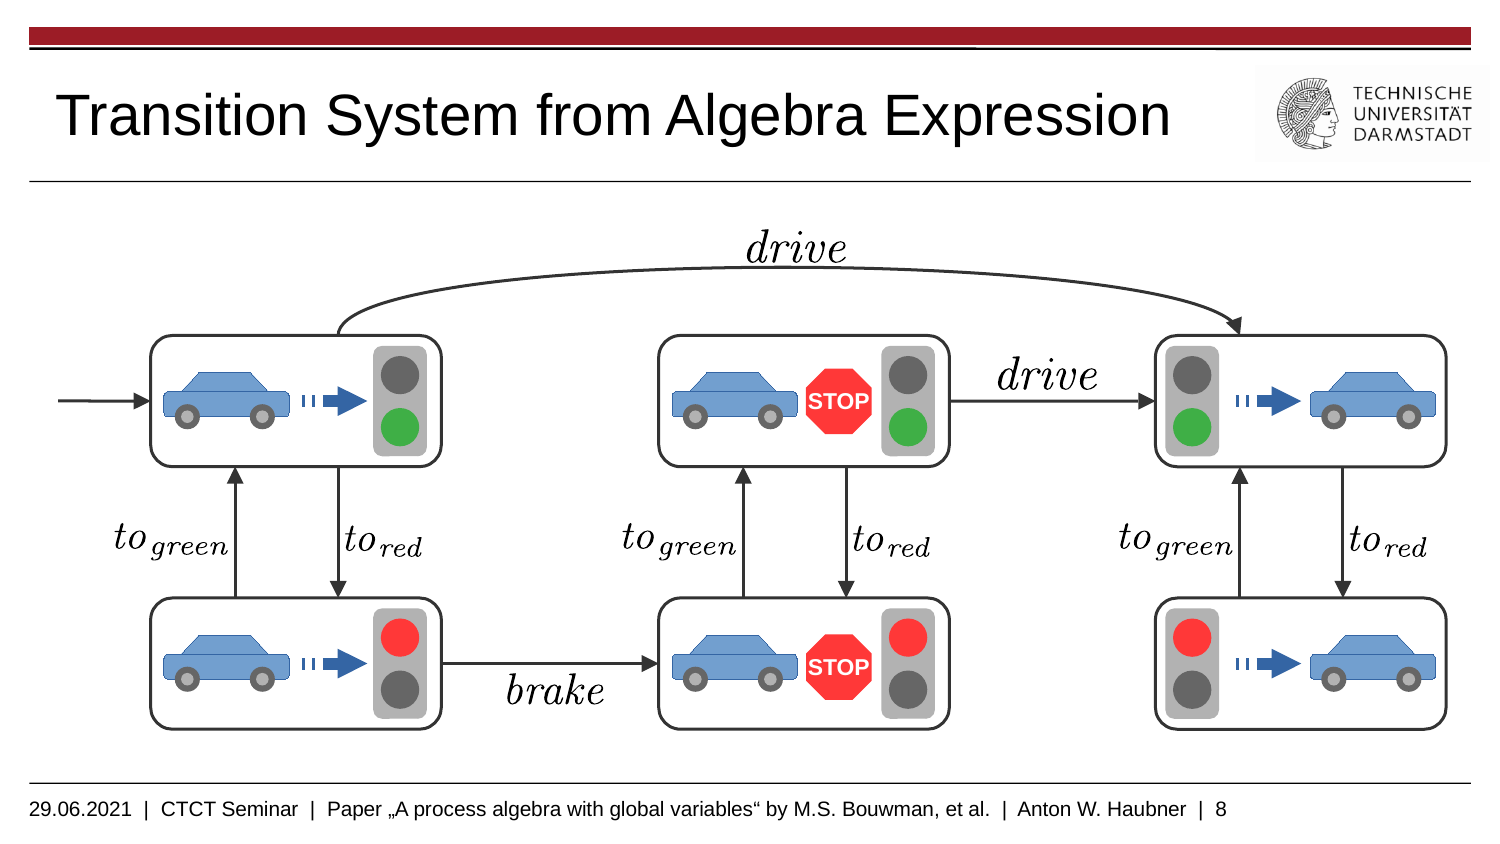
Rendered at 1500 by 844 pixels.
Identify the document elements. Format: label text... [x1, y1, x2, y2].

picture [1255, 65, 1490, 162]
text_box [373, 345, 427, 457]
text_box [814, 689, 864, 700]
text_box [163, 635, 290, 692]
text_box [672, 372, 798, 430]
text_box [407, 537, 422, 557]
text_box [814, 634, 864, 645]
text_box [373, 608, 427, 719]
text_box [1363, 532, 1380, 552]
text_box [1215, 542, 1233, 555]
text_box [852, 525, 865, 552]
text_box [997, 356, 1020, 390]
text_box [915, 537, 930, 557]
text_box [1310, 372, 1436, 430]
text_box [703, 542, 716, 555]
text_box [1165, 345, 1220, 457]
text_box [565, 673, 585, 705]
text_box [150, 542, 165, 561]
text_box [358, 532, 376, 552]
text_box [814, 368, 863, 379]
text_box [195, 542, 208, 555]
text_box [881, 608, 935, 719]
text_box [1133, 530, 1151, 549]
text_box [1349, 525, 1361, 552]
text_box [1119, 522, 1131, 549]
text_box [587, 684, 604, 705]
text_box [866, 532, 884, 552]
text_box [210, 542, 228, 555]
text_box [507, 673, 523, 705]
text_box [1056, 368, 1076, 390]
text_box [1200, 542, 1213, 555]
text_box [881, 345, 935, 457]
text_box [544, 684, 564, 705]
text_box [672, 635, 793, 692]
text_box [526, 684, 545, 705]
text_box [658, 542, 673, 561]
title Transition System from Algebra Expression [29, 63, 1199, 167]
text_box [622, 522, 635, 549]
text_box [129, 530, 146, 549]
text_box [1384, 544, 1411, 558]
text_box [828, 241, 846, 263]
text_box [1079, 368, 1097, 390]
text_box [114, 522, 127, 549]
text_box [1165, 608, 1220, 719]
text_box [1412, 537, 1427, 558]
text_box [1021, 368, 1054, 390]
text_box [1171, 542, 1186, 555]
text_box [746, 229, 769, 263]
text_box STOP [793, 379, 881, 424]
text_box [163, 372, 290, 430]
text_box [815, 424, 863, 435]
text_box [344, 525, 357, 552]
text_box [1155, 542, 1170, 561]
text_box [675, 542, 702, 555]
text_box [393, 544, 406, 557]
text_box [167, 542, 194, 555]
text_box [770, 241, 803, 263]
text_box [380, 544, 394, 557]
text_box STOP [793, 645, 885, 689]
text_box [805, 241, 825, 263]
text_box [637, 530, 654, 549]
text_box [1310, 635, 1436, 692]
text_box [902, 544, 914, 557]
text_box [718, 542, 736, 555]
text_box [1186, 542, 1199, 555]
text_box [888, 544, 902, 557]
